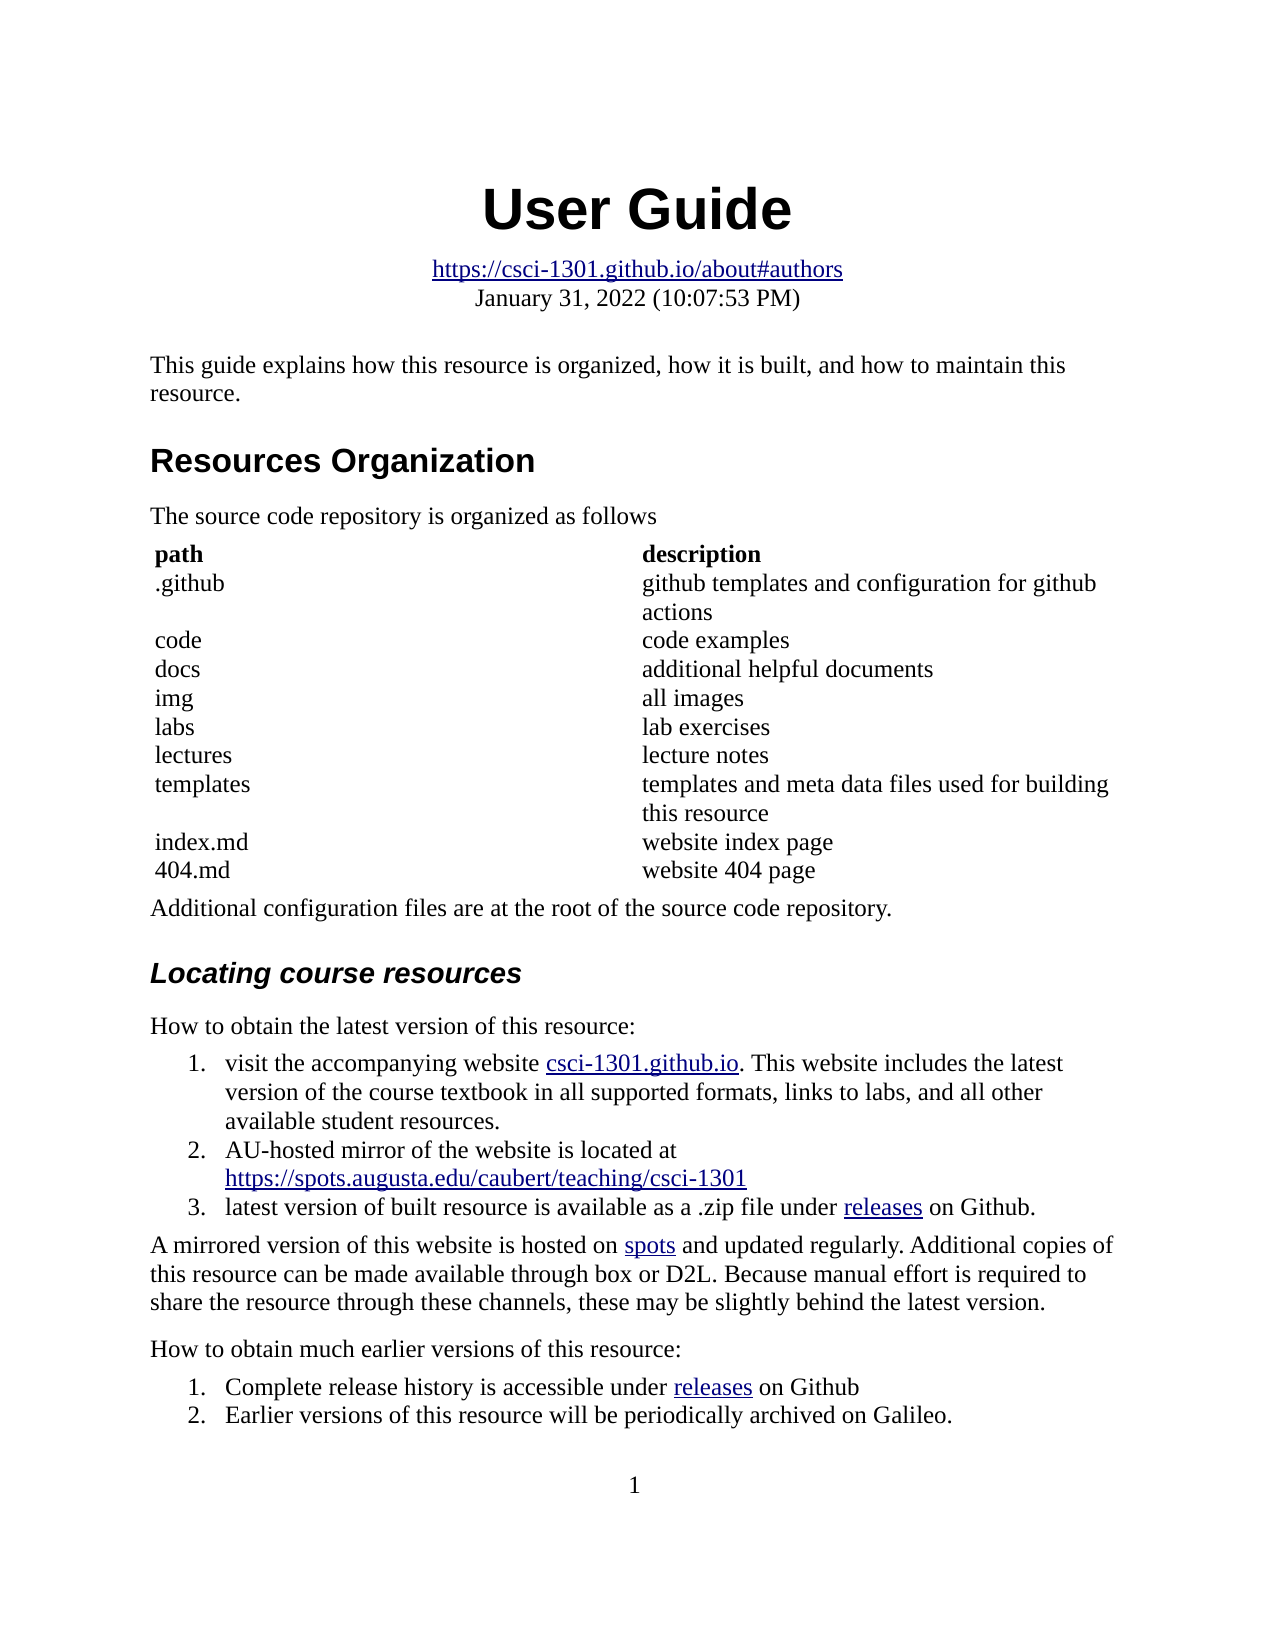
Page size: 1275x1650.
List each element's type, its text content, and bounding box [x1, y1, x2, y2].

table_cell lecture notes [638, 740, 1125, 769]
table_cell templates [150, 769, 637, 827]
table_cell .github [150, 568, 637, 625]
subtitle Resources Organization [150, 441, 1125, 480]
table_cell website 404 page [638, 855, 1125, 884]
title User Guide [150, 175, 1125, 242]
list Earlier versions of this resource will be periodically archived on Galileo. [187, 1401, 1125, 1429]
table_cell additional helpful documents [638, 654, 1125, 683]
text January 31, 2022 (10:07:53 PM) [150, 283, 1125, 312]
table_cell all images [638, 683, 1125, 712]
table_cell index.md [150, 827, 637, 855]
text How to obtain the latest version of this resource: [150, 1011, 1125, 1039]
table_cell github templates and configuration for github actions [638, 568, 1125, 625]
table_cell labs [150, 712, 637, 740]
table_cell img [150, 683, 637, 712]
text How to obtain much earlier versions of this resource: [150, 1334, 1125, 1363]
table_header path [150, 539, 637, 568]
table_cell lab exercises [638, 712, 1125, 740]
list latest version of built resource is available as a .zip file under releases on Github. [187, 1192, 1125, 1221]
table_header description [638, 539, 1125, 568]
text This guide explains how this resource is organized, how it is built, and how to maintain this resource. [150, 350, 1125, 407]
table_cell lectures [150, 740, 637, 769]
text Additional configuration files are at the root of the source code repository. [150, 893, 1125, 922]
list Complete release history is accessible under releases on Github [187, 1372, 1125, 1401]
table_cell templates and meta data files used for building this resource [638, 769, 1125, 827]
table_cell website index page [638, 827, 1125, 855]
text https://csci-1301.github.io/about#authors [150, 254, 1125, 283]
list visit the accompanying website csci-1301.github.io. This website includes the latest version of the course textbook in all supported formats, links to labs, and all other available student resources. [187, 1048, 1125, 1135]
subtitle Locating course resources [150, 956, 1125, 989]
table_cell docs [150, 654, 637, 683]
table_cell code [150, 625, 637, 654]
table_cell code examples [638, 625, 1125, 654]
table_cell 404.md [150, 855, 637, 884]
text A mirrored version of this website is hosted on spots and updated regularly. Additional copies of this resource can be made available through box or D2L. Because manual effort is required to share the resource through these channels, these may be slightly behind the latest version. [150, 1230, 1125, 1316]
list AU-hosted mirror of the website is located at https://spots.augusta.edu/caubert/teaching/csci-1301 [187, 1135, 1125, 1192]
text The source code repository is organized as follows [150, 501, 1125, 530]
